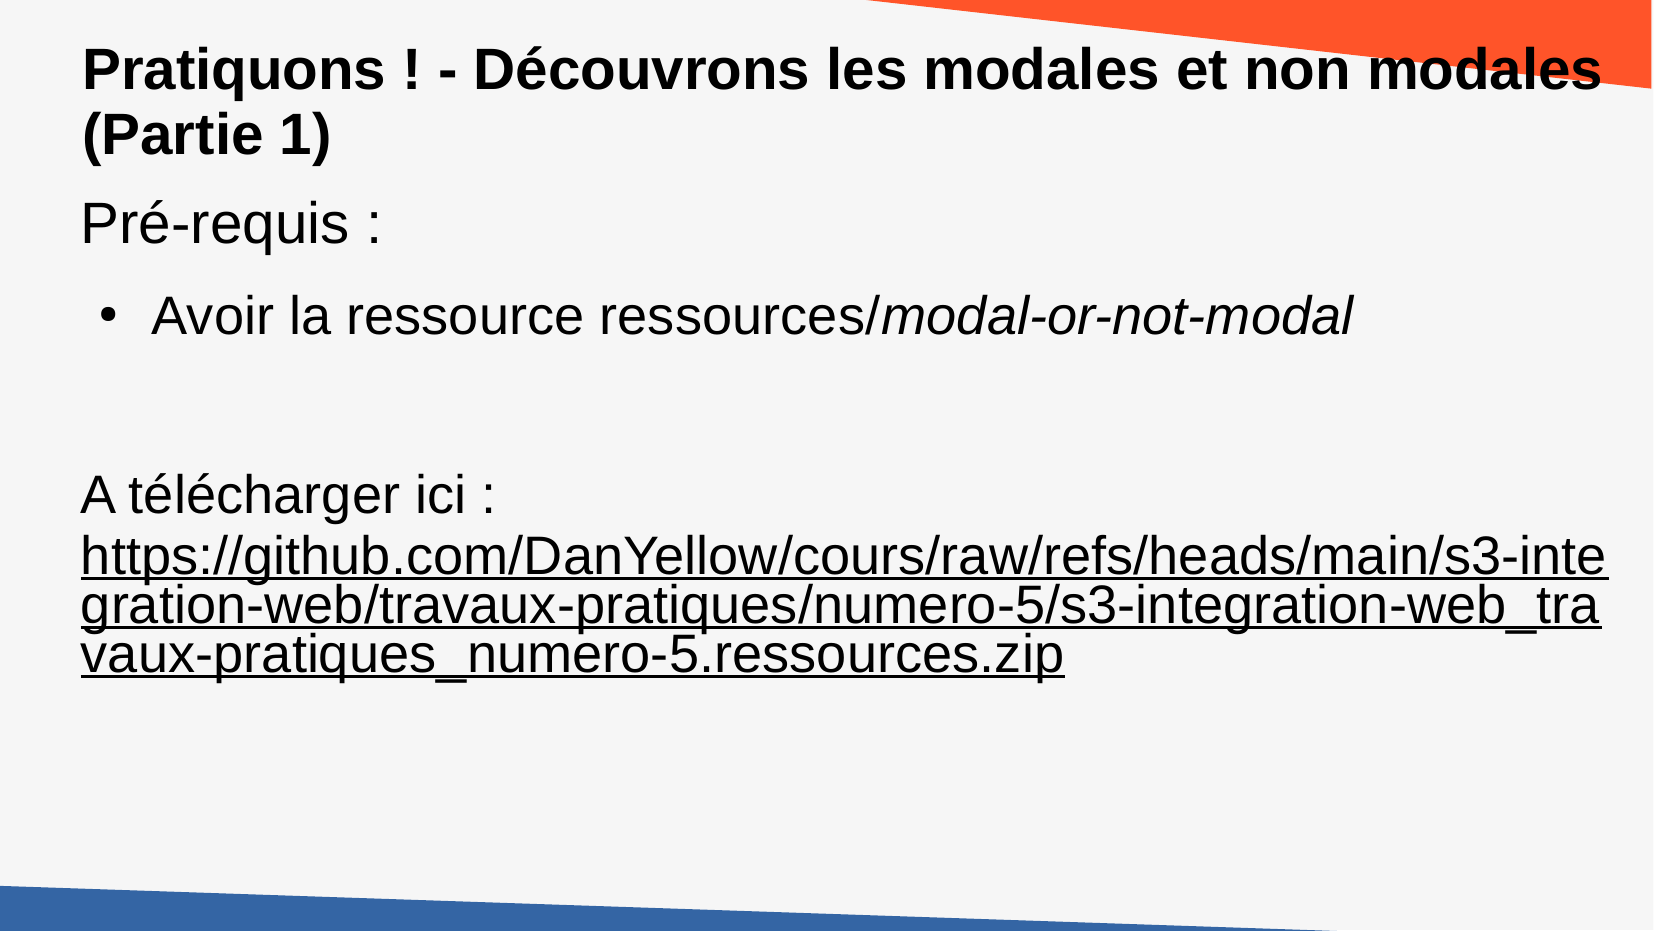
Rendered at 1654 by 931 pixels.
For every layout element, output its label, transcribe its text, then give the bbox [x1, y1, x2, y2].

text_box [866, 0, 1652, 89]
text_box [0, 885, 1337, 931]
title Pratiquons ! - Découvrons les modales et non modales (Partie 1) [82, 37, 1625, 168]
list Pré-requis : Avoir la ressource ressources/modal-or-not-modal A télécharger ici : https://github.com/DanYellow/cours/raw/refs/heads/main/s3-integration-web/travaux-pratiques/numero-5/s3-integration-web_travaux-pratiques_numero-5.ressources.zip [80, 190, 1620, 776]
